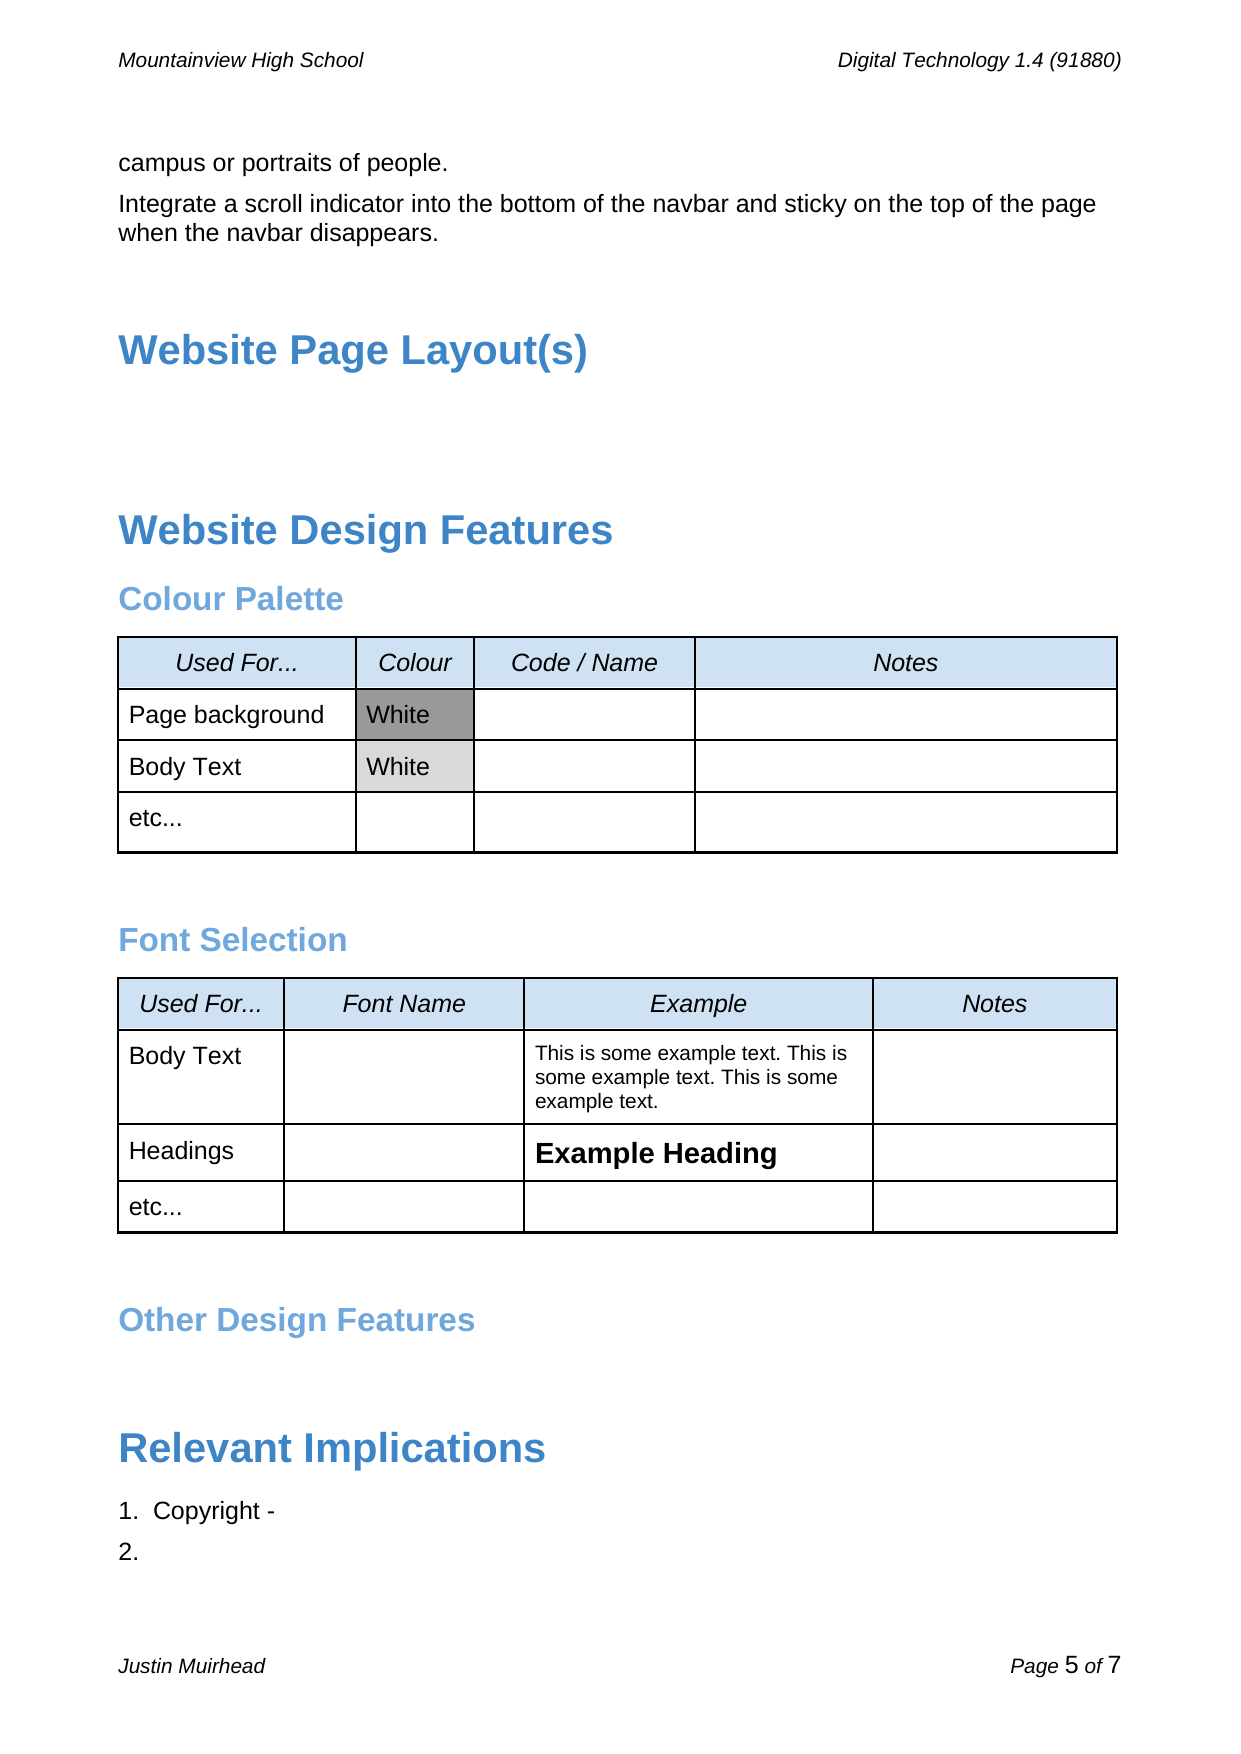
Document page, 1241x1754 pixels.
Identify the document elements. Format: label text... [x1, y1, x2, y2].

table_header Example [525, 979, 872, 1028]
text 2. [118, 1537, 1122, 1566]
subtitle Website Design Features [118, 506, 1122, 553]
table_header Notes [696, 638, 1116, 687]
table_cell [696, 741, 1116, 791]
table_cell [525, 1182, 872, 1231]
table_header Code / Name [475, 638, 694, 687]
table_cell [357, 793, 473, 851]
table_header Notes [874, 979, 1116, 1028]
subtitle Relevant Implications [118, 1423, 1122, 1471]
table_cell [696, 793, 1116, 851]
text 1. Copyright - [118, 1496, 1122, 1525]
table_cell [475, 690, 694, 739]
subtitle Colour Palette [118, 578, 1122, 617]
subtitle Font Selection [118, 920, 1122, 958]
table_cell [285, 1182, 523, 1231]
table_cell [285, 1125, 523, 1180]
subtitle Website Page Layout(s) [118, 325, 1122, 373]
table_cell This is some example text. This is some example text. This is some example text. [525, 1031, 872, 1123]
table_cell etc... [119, 793, 355, 851]
table_cell White [357, 741, 473, 791]
table_cell Headings [119, 1125, 283, 1180]
table_cell Body Text [119, 1031, 283, 1123]
table_cell [874, 1125, 1116, 1180]
table_cell Body Text [119, 741, 355, 791]
table_cell etc... [119, 1182, 283, 1231]
table_header Font Name [285, 979, 523, 1028]
text Integrate a scroll indicator into the bottom of the navbar and sticky on the top of the page when the navbar disappears. [118, 189, 1122, 246]
table_header Colour [357, 638, 473, 687]
table_cell [874, 1031, 1116, 1123]
table_cell White [357, 690, 473, 739]
table_cell [475, 741, 694, 791]
table_cell [475, 793, 694, 851]
table_header Used For... [119, 979, 283, 1028]
table_cell [696, 690, 1116, 739]
table_cell Example Heading [525, 1125, 872, 1180]
table_cell [874, 1182, 1116, 1231]
subtitle Other Design Features [118, 1300, 1122, 1338]
text campus or portraits of people. [118, 148, 1122, 176]
table_cell Page background [119, 690, 355, 739]
table_header Used For... [119, 638, 355, 687]
table_cell [285, 1031, 523, 1123]
